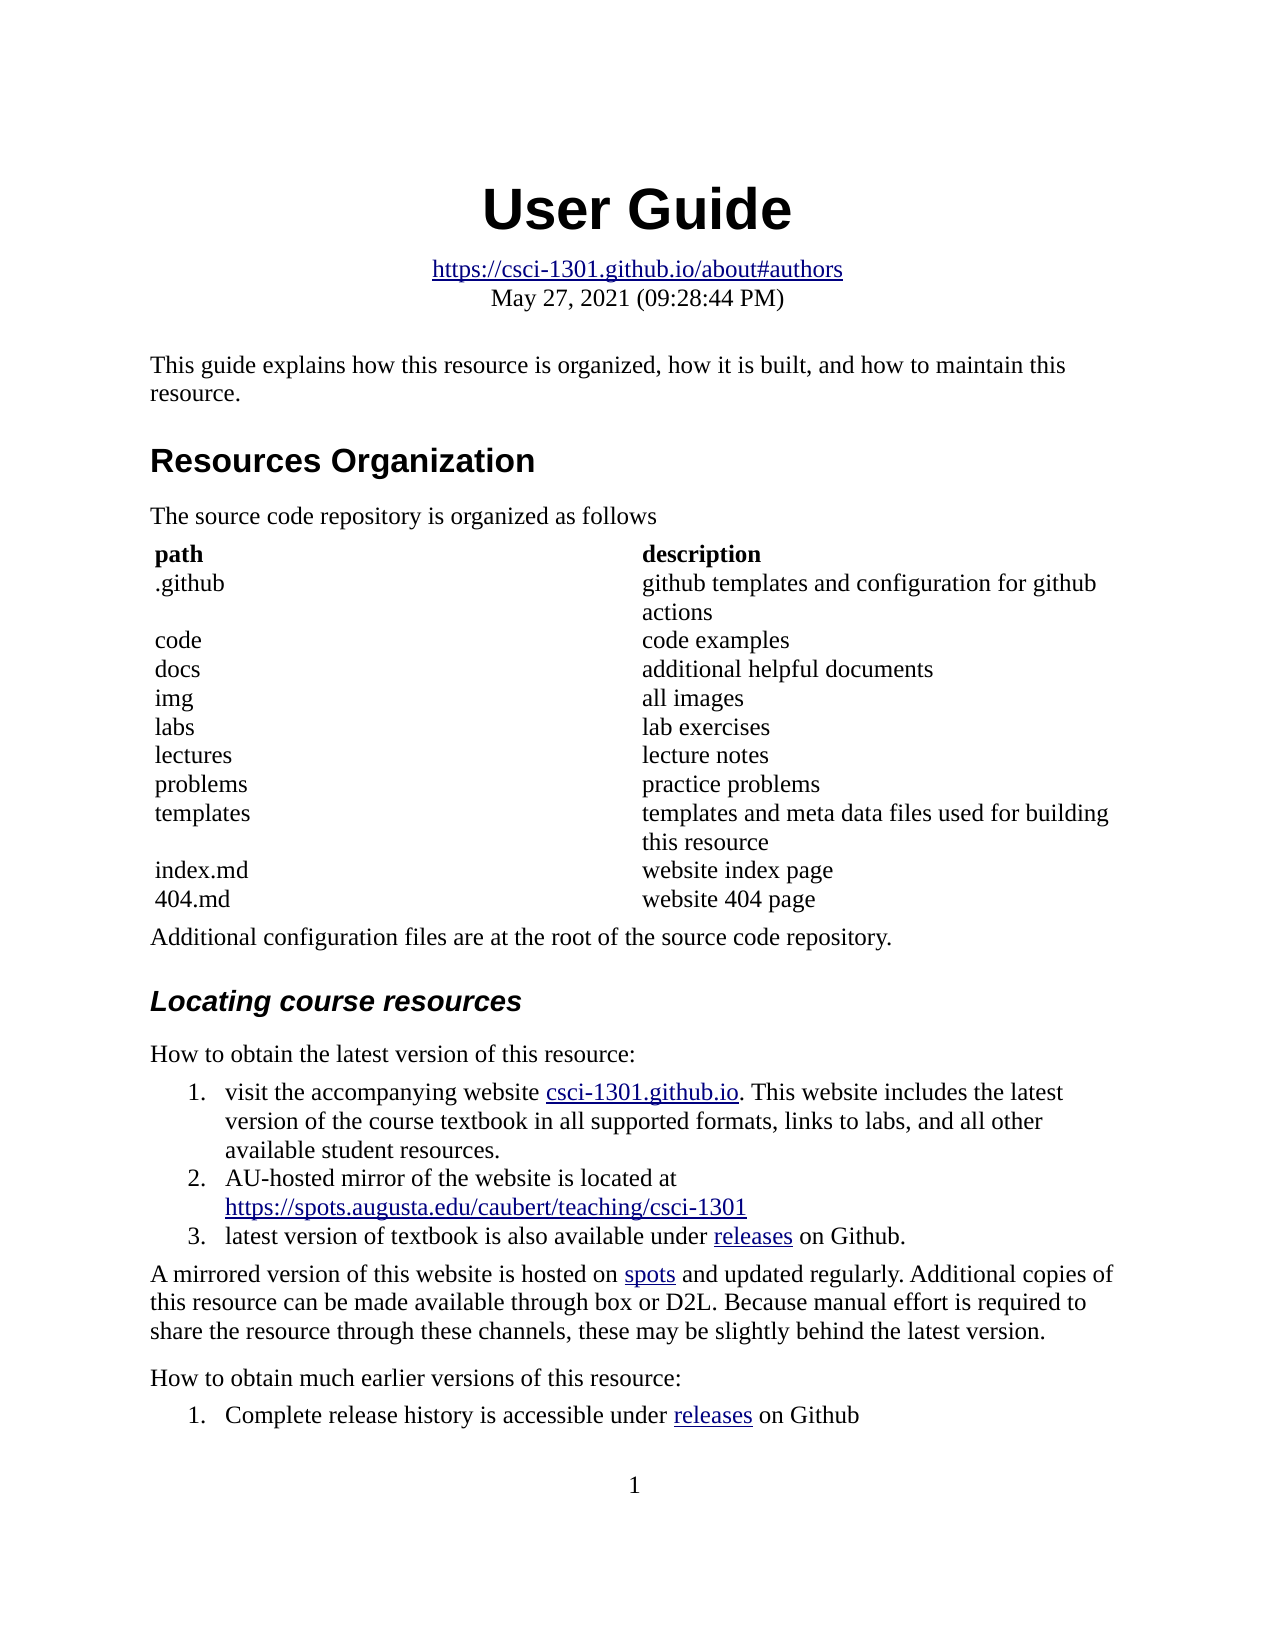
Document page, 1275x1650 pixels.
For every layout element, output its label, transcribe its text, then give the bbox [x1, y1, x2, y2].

table_cell all images [638, 683, 1125, 712]
table_cell website index page [638, 855, 1125, 884]
subtitle Resources Organization [150, 441, 1125, 480]
table_cell github templates and configuration for github actions [638, 568, 1125, 625]
list latest version of textbook is also available under releases on Github. [187, 1221, 1125, 1250]
text How to obtain much earlier versions of this resource: [150, 1363, 1125, 1392]
table_cell index.md [150, 855, 637, 884]
table_cell lab exercises [638, 712, 1125, 740]
table_cell 404.md [150, 884, 637, 913]
table_cell templates [150, 798, 637, 855]
text How to obtain the latest version of this resource: [150, 1039, 1125, 1068]
table_cell labs [150, 712, 637, 740]
text This guide explains how this resource is organized, how it is built, and how to maintain this resource. [150, 350, 1125, 407]
table_cell code [150, 625, 637, 654]
table_cell problems [150, 769, 637, 798]
table_cell lecture notes [638, 740, 1125, 769]
table_cell .github [150, 568, 637, 625]
list visit the accompanying website csci-1301.github.io. This website includes the latest version of the course textbook in all supported formats, links to labs, and all other available student resources. [187, 1077, 1125, 1163]
text May 27, 2021 (09:28:44 PM) [150, 283, 1125, 312]
text A mirrored version of this website is hosted on spots and updated regularly. Additional copies of this resource can be made available through box or D2L. Because manual effort is required to share the resource through these channels, these may be slightly behind the latest version. [150, 1259, 1125, 1345]
table_cell templates and meta data files used for building this resource [638, 798, 1125, 855]
title User Guide [150, 175, 1125, 242]
table_cell docs [150, 654, 637, 683]
table_cell practice problems [638, 769, 1125, 798]
table_cell lectures [150, 740, 637, 769]
text The source code repository is organized as follows [150, 501, 1125, 530]
text https://csci-1301.github.io/about#authors [150, 254, 1125, 283]
subtitle Locating course resources [150, 984, 1125, 1018]
text Additional configuration files are at the root of the source code repository. [150, 922, 1125, 951]
table_cell additional helpful documents [638, 654, 1125, 683]
table_header path [150, 539, 637, 568]
table_header description [638, 539, 1125, 568]
list AU-hosted mirror of the website is located at https://spots.augusta.edu/caubert/teaching/csci-1301 [187, 1163, 1125, 1221]
list Complete release history is accessible under releases on Github [187, 1401, 1125, 1429]
table_cell code examples [638, 625, 1125, 654]
table_cell website 404 page [638, 884, 1125, 913]
table_cell img [150, 683, 637, 712]
